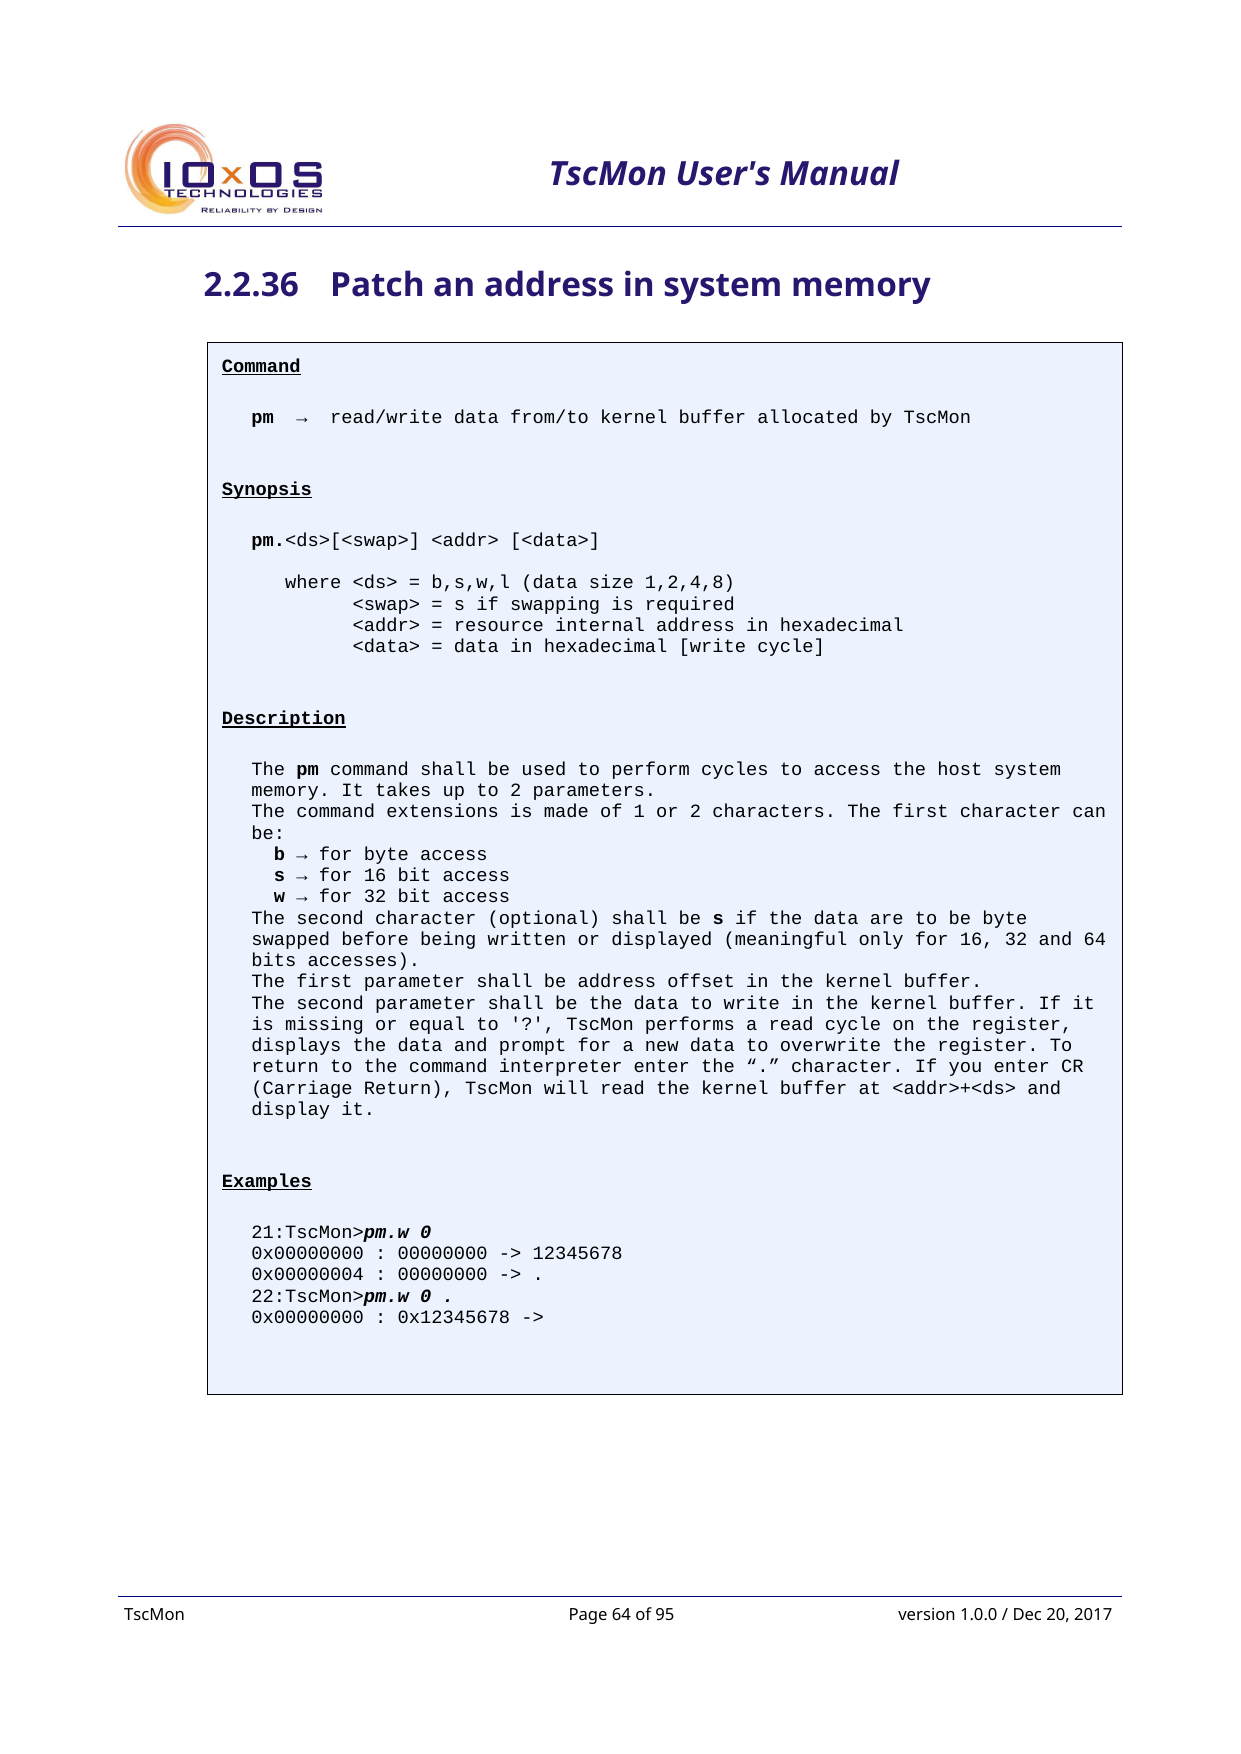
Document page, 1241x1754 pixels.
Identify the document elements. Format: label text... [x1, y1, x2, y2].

text The second parameter shall be the data to write in the kernel buffer. If it is missing or equal to '?', TscMon performs a read cycle on the register, displays the data and prompt for a new data to overwrite the register. To return to the command interpreter enter the “.” character. If you enter CR (Carriage Return), TscMon will read the kernel buffer at <addr>+<ds> and display it. [208, 993, 1122, 1121]
text The first parameter shall be address offset in the kernel buffer. [208, 972, 1122, 993]
text b → for byte access [208, 845, 1122, 866]
text Command [208, 343, 1122, 393]
subtitle Patch an address in system memory [195, 261, 1122, 306]
text 21:TscMon>pm.w 0 [208, 1208, 1122, 1244]
text <addr> = resource internal address in hexadecimal [208, 616, 1122, 637]
text 0x00000000 : 0x12345678 -> [208, 1308, 1122, 1344]
text The command extensions is made of 1 or 2 characters. The first character can be: [208, 802, 1122, 845]
subtitle Examples [208, 1157, 1122, 1208]
text 22:TscMon>pm.w 0 . [208, 1286, 1122, 1308]
text s → for 16 bit access [208, 866, 1122, 887]
text pm → read/write data from/to kernel buffer allocated by TscMon [208, 393, 1122, 429]
picture [123, 123, 323, 217]
text <swap> = s if swapping is required [208, 594, 1122, 616]
subtitle Description [208, 694, 1122, 745]
text The pm command shall be used to perform cycles to access the host system memory. It takes up to 2 parameters. [208, 745, 1122, 802]
text 0x00000004 : 00000000 -> . [208, 1265, 1122, 1286]
text where <ds> = b,s,w,l (data size 1,2,4,8) [208, 573, 1122, 594]
text pm.<ds>[<swap>] <addr> [<data>] [208, 516, 1122, 552]
text The second character (optional) shall be s if the data are to be byte swapped before being written or displayed (meaningful only for 16, 32 and 64 bits accesses). [208, 908, 1122, 972]
text 0x00000000 : 00000000 -> 12345678 [208, 1244, 1122, 1265]
text w → for 32 bit access [208, 887, 1122, 908]
text <data> = data in hexadecimal [write cycle] [208, 637, 1122, 658]
subtitle Synopsis [208, 465, 1122, 516]
